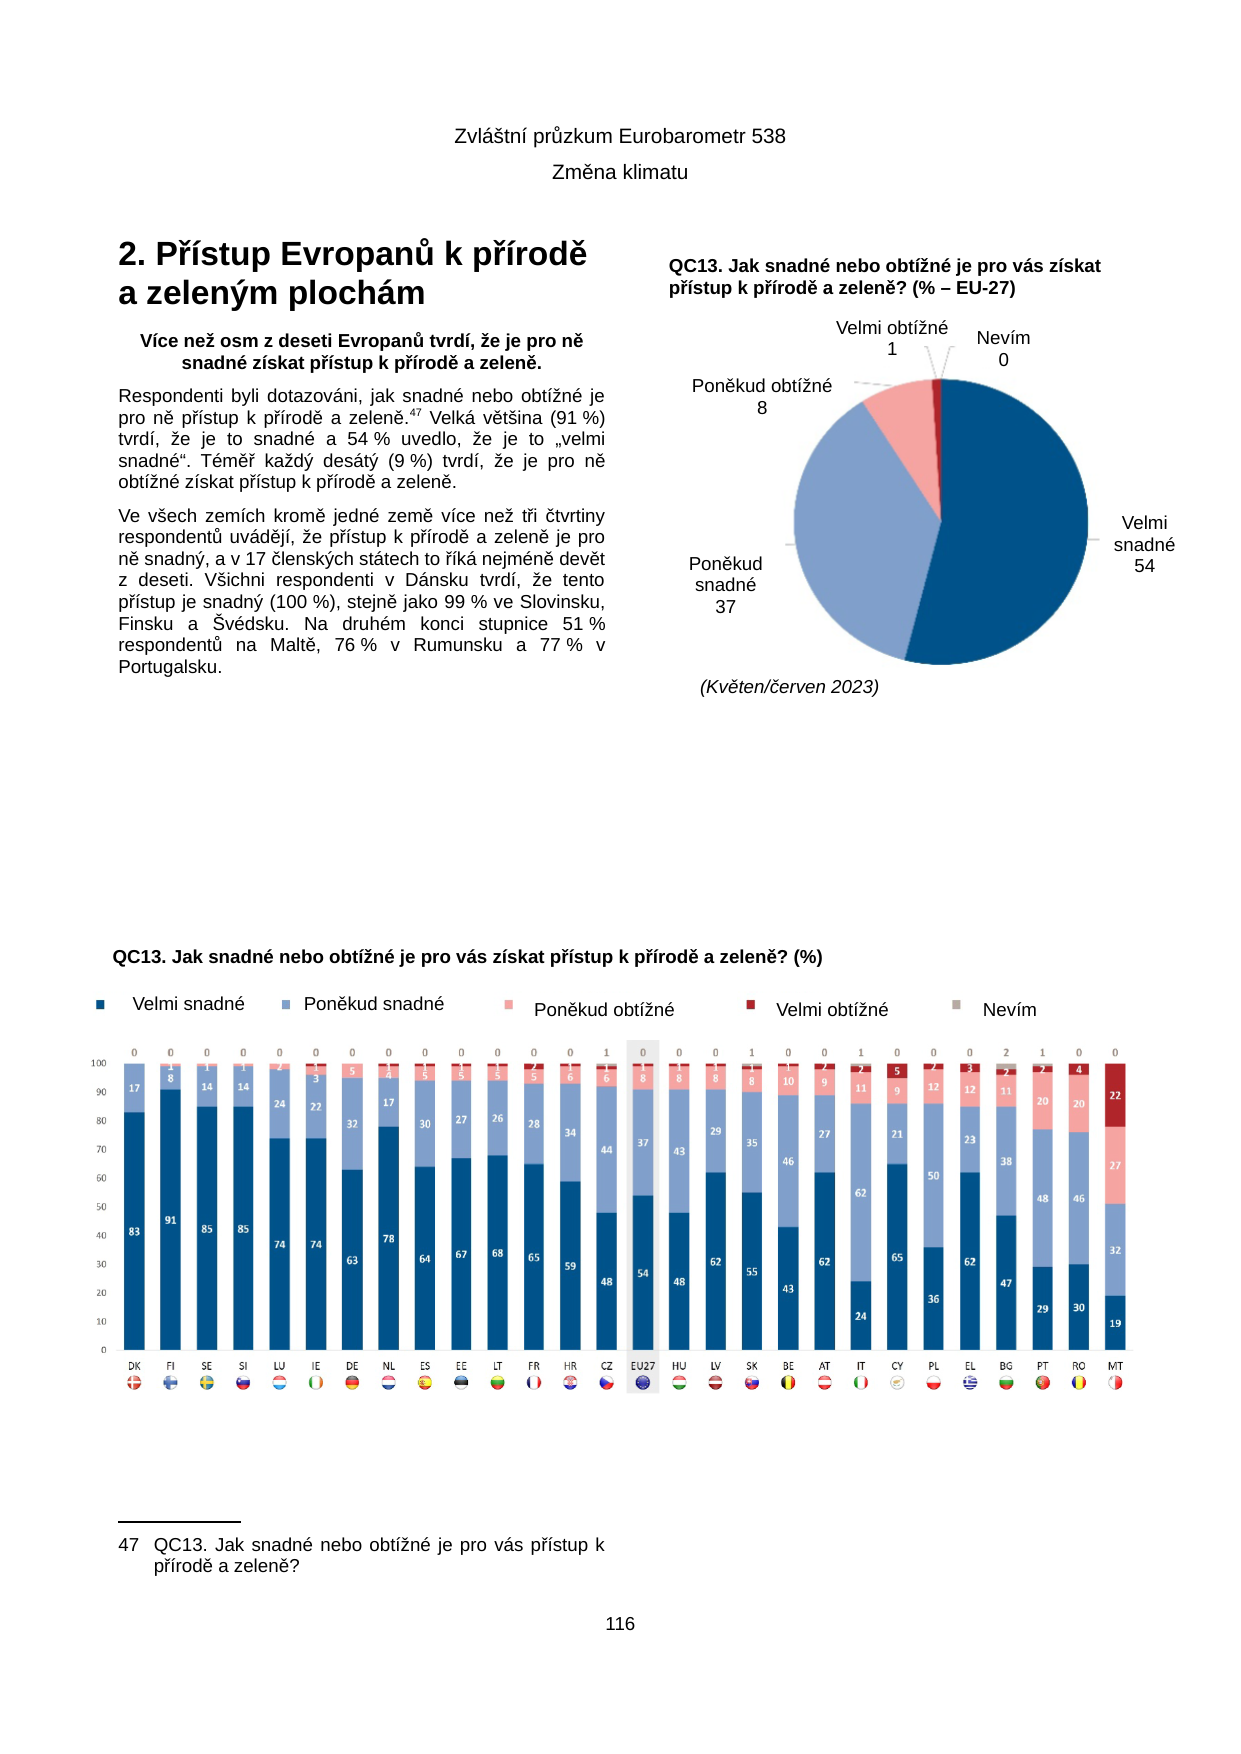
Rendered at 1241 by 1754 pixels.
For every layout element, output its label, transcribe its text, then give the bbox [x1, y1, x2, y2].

picture [88, 985, 963, 1016]
picture [778, 339, 1110, 668]
text Více než osm z deseti Evropanů tvrdí, že je pro ně snadné získat přístup k přírodě a zeleně. [118, 330, 605, 373]
picture [82, 1040, 1134, 1396]
text Respondenti byli dotazováni, jak snadné nebo obtížné je pro ně přístup k přírodě a zeleně. Velká většina (91 %) tvrdí, že je to snadné a 54 % uvedlo, že je to „velmi snadné“. Téměř každý desátý (9 %) tvrdí, že je pro ně obtížné získat přístup k přírodě a zeleně. [118, 385, 605, 493]
text QC13. Jak snadné nebo obtížné je pro vás přístup k přírodě a zeleně? [118, 1534, 605, 1577]
subtitle 2. Přístup Evropanů k přírodě a zeleným plochám [118, 234, 605, 311]
text Ve všech zemích kromě jedné země více než tři čtvrtiny respondentů uvádějí, že přístup k přírodě a zeleně je pro ně snadný, a v 17 členských státech to říká nejméně devět z deseti. Všichni respondenti v Dánsku tvrdí, že tento přístup je snadný (100 %), stejně jako 99 % ve Slovinsku, Finsku a Švédsku. Na druhém konci stupnice 51 % respondentů na Maltě, 76 % v Rumunsku a 77 % v Portugalsku. [118, 504, 605, 677]
picture [616, 1007, 621, 1015]
picture [830, 1007, 835, 1015]
picture [549, 1007, 554, 1015]
